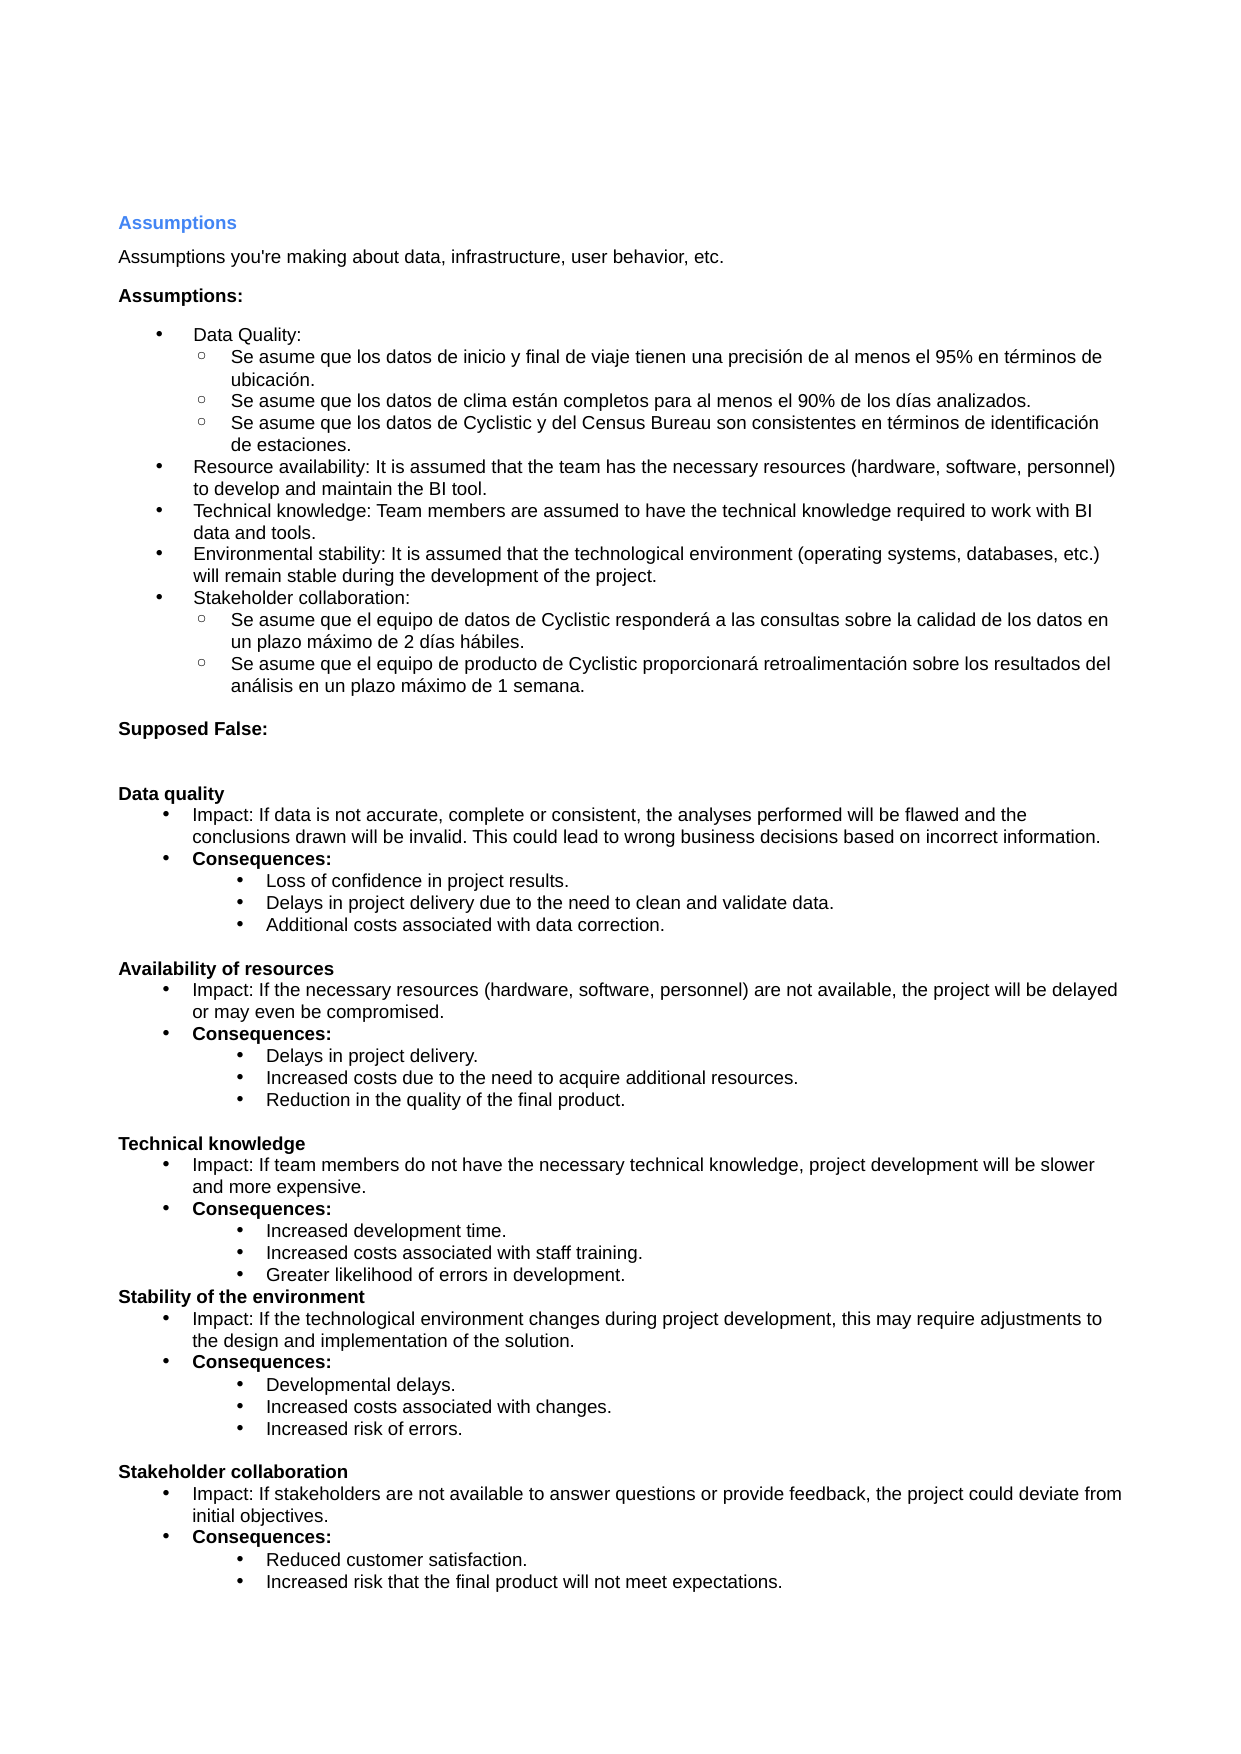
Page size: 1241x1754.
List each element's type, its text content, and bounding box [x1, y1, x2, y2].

list Se asume que el equipo de datos de Cyclistic responderá a las consultas sobre la calidad de los datos en un plazo máximo de 2 días hábiles. [193, 609, 1122, 652]
text Availability of resources [118, 957, 1122, 979]
list Se asume que los datos de Cyclistic y del Census Bureau son consistentes en términos de identificación de estaciones. [193, 412, 1122, 456]
list Consequences: [162, 1198, 1122, 1220]
list Stakeholder collaboration: [156, 587, 1122, 609]
list Impact: If stakeholders are not available to answer questions or provide feedback, the project could deviate from initial objectives. [162, 1483, 1122, 1526]
text Supposed False: [118, 718, 1122, 739]
list Impact: If data is not accurate, complete or consistent, the analyses performed will be flawed and the conclusions drawn will be invalid. This could lead to wrong business decisions based on incorrect information. [162, 804, 1122, 847]
list Se asume que el equipo de producto de Cyclistic proporcionará retroalimentación sobre los resultados del análisis en un plazo máximo de 1 semana. [193, 652, 1122, 696]
list Delays in project delivery. [236, 1045, 1122, 1067]
list Increased development time. [236, 1220, 1122, 1242]
list Developmental delays. [236, 1373, 1122, 1395]
list Se asume que los datos de inicio y final de viaje tienen una precisión de al menos el 95% en términos de ubicación. [193, 346, 1122, 390]
list Consequences: [162, 1023, 1122, 1045]
subtitle Assumptions [118, 211, 1122, 233]
text Stakeholder collaboration [118, 1461, 1122, 1483]
list Reduced customer satisfaction. [236, 1548, 1122, 1571]
list Increased costs associated with staff training. [236, 1242, 1122, 1264]
text Stability of the environment [118, 1286, 1122, 1308]
list Greater likelihood of errors in development. [236, 1264, 1122, 1286]
list Delays in project delivery due to the need to clean and validate data. [236, 892, 1122, 914]
list Additional costs associated with data correction. [236, 914, 1122, 936]
list Increased risk that the final product will not meet expectations. [236, 1571, 1122, 1593]
text Technical knowledge [118, 1132, 1122, 1154]
list Environmental stability: It is assumed that the technological environment (operating systems, databases, etc.) will remain stable during the development of the project. [156, 543, 1122, 587]
list Consequences: [162, 1526, 1122, 1548]
list Data Quality: [156, 324, 1122, 346]
list Resource availability: It is assumed that the team has the necessary resources (hardware, software, personnel) to develop and maintain the BI tool. [156, 456, 1122, 499]
list Impact: If team members do not have the necessary technical knowledge, project development will be slower and more expensive. [162, 1154, 1122, 1198]
list Reduction in the quality of the final product. [236, 1089, 1122, 1111]
list Loss of confidence in project results. [236, 869, 1122, 892]
list Impact: If the necessary resources (hardware, software, personnel) are not available, the project will be delayed or may even be compromised. [162, 979, 1122, 1023]
list Consequences: [162, 847, 1122, 869]
list Impact: If the technological environment changes during project development, this may require adjustments to the design and implementation of the solution. [162, 1308, 1122, 1351]
list Increased costs associated with changes. [236, 1395, 1122, 1417]
text Data quality [118, 782, 1122, 804]
list Increased risk of errors. [236, 1417, 1122, 1439]
list Increased costs due to the need to acquire additional resources. [236, 1067, 1122, 1089]
list Technical knowledge: Team members are assumed to have the technical knowledge required to work with BI data and tools. [156, 499, 1122, 543]
text Assumptions: [118, 285, 1122, 306]
list Consequences: [162, 1351, 1122, 1373]
list Se asume que los datos de clima están completos para al menos el 90% de los días analizados. [193, 390, 1122, 412]
text Assumptions you're making about data, infrastructure, user behavior, etc. [118, 246, 1122, 267]
